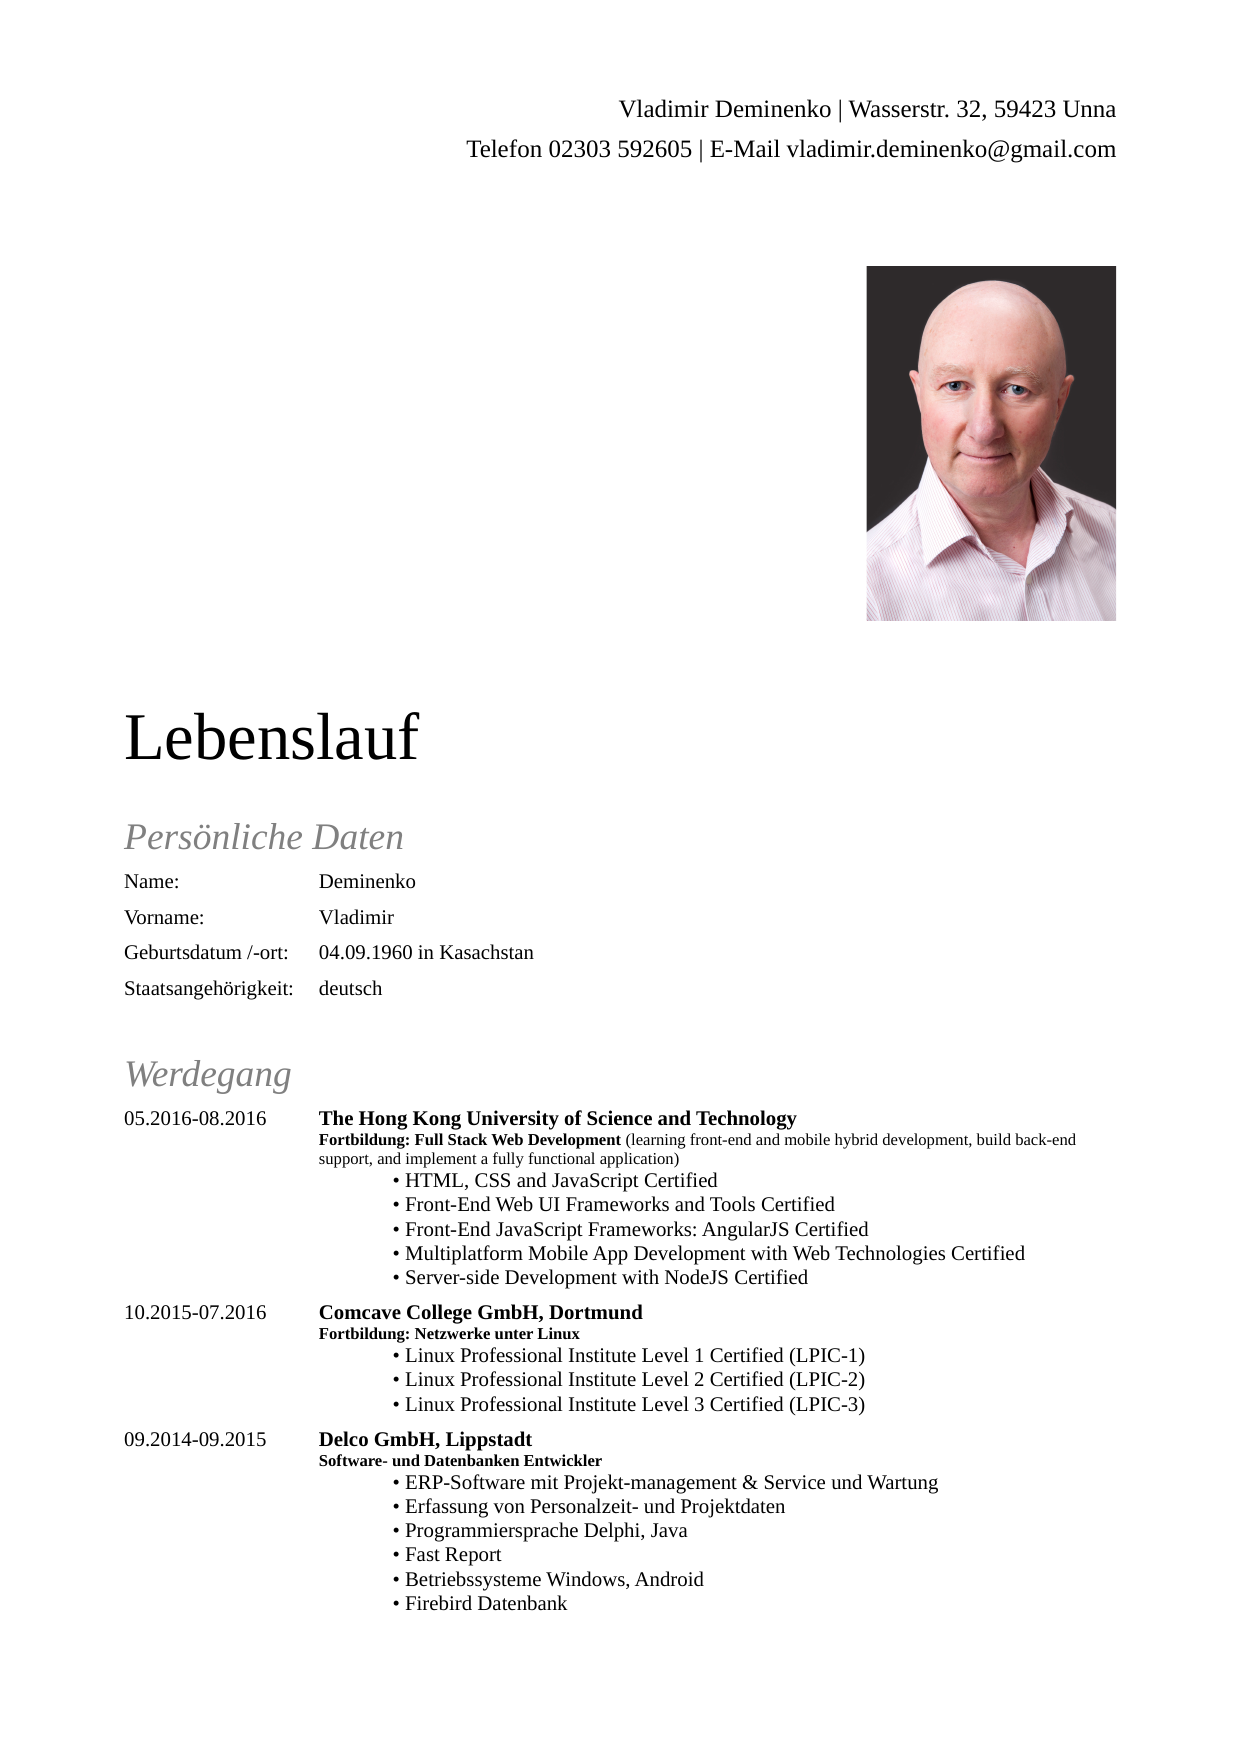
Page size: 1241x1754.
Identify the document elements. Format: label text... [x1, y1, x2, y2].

table_cell 09.2014-09.2015 [118, 1421, 313, 1632]
table_cell [313, 230, 1122, 261]
table_cell Deminenko [313, 863, 1122, 899]
picture [866, 266, 1117, 621]
table_cell [118, 200, 313, 230]
table_cell Werdegang [118, 1046, 1122, 1100]
table_cell 10.2015-07.2016 [118, 1294, 313, 1421]
table_header [118, 89, 313, 129]
table_cell Delco GmbH, Lippstadt Software- und Datenbanken Entwickler • ERP-Software mit Projekt-management & Service und Wartung • Erfassung von Personalzeit- und Projektdaten • Programmiersprache Delphi, Java • Fast Report • Betriebssysteme Windows, Android • Firebird Datenbank [313, 1421, 1122, 1632]
table_cell Vorname: [118, 899, 313, 934]
table_cell [313, 169, 1122, 199]
table_cell 05.2016-08.2016 [118, 1100, 313, 1294]
table_cell Staatsangehörigkeit: [118, 970, 313, 1005]
table_cell [118, 129, 313, 169]
table_cell Comcave College GmbH, Dortmund Fortbildung: Netzwerke unter Linux • Linux Professional Institute Level 1 Certified (LPIC-1) • Linux Professional Institute Level 2 Certified (LPIC-2) • Linux Professional Institute Level 3 Certified (LPIC-3) [313, 1294, 1122, 1421]
table_cell Geburtsdatum /-ort: [118, 934, 313, 970]
table_header Vladimir Deminenko | Wasserstr. 32, 59423 Unna [313, 89, 1122, 129]
table_cell [118, 230, 313, 261]
table_cell [118, 169, 313, 199]
table_cell Lebenslauf [118, 261, 1122, 809]
table_cell Vladimir [313, 899, 1122, 934]
table_cell 04.09.1960 in Kasachstan [313, 934, 1122, 970]
table_cell Persönliche Daten [118, 809, 1122, 863]
table_cell Telefon 02303 592605 | E-Mail vladimir.deminenko@gmail.com [313, 129, 1122, 169]
table_cell deutsch [313, 970, 1122, 1005]
table_cell The Hong Kong University of Science and Technology Fortbildung: Full Stack Web Development (learning front-end and mobile hybrid development, build back-end support, and implement a fully functional application) • HTML, CSS and JavaScript Certified • Front-End Web UI Frameworks and Tools Certified • Front-End JavaScript Frameworks: AngularJS Certified • Multiplatform Mobile App Development with Web Technologies Certified • Server-side Development with NodeJS Certified [313, 1100, 1122, 1294]
table_cell [313, 200, 1122, 230]
table_cell [118, 1005, 313, 1046]
table_cell [313, 1005, 1122, 1046]
table_cell Name: [118, 863, 313, 899]
